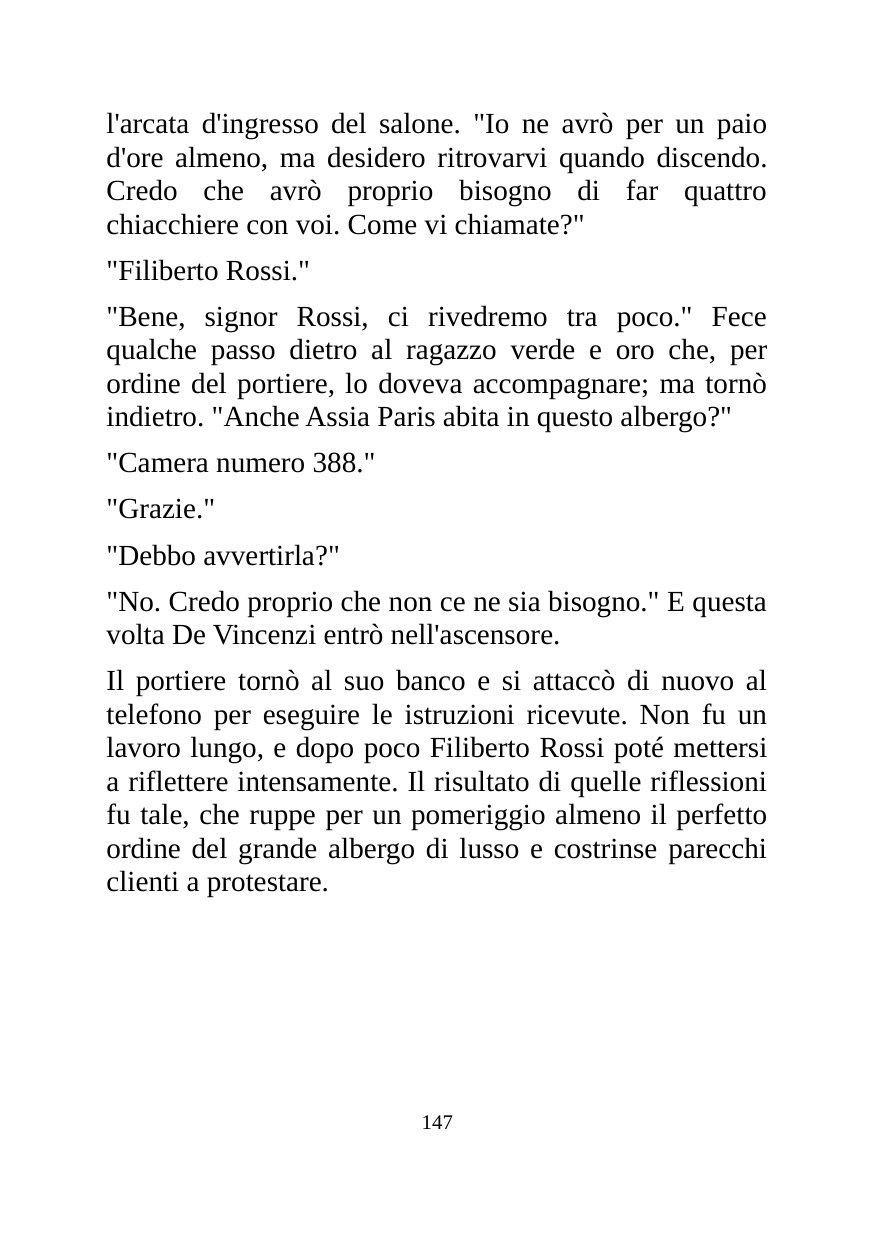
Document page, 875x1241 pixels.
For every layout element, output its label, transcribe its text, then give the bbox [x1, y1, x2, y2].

text Il portiere tornò al suo banco e si attaccò di nuovo al telefono per eseguire le istruzioni ricevute. Non fu un lavoro lungo, e dopo poco Filiberto Rossi poté mettersi a riflettere intensamente. Il risultato di quelle riflessioni fu tale, che ruppe per un pomeriggio almeno il perfetto ordine del grande albergo di lusso e costrinse parecchi clienti a protestare. [106, 663, 768, 898]
text l'arcata d'ingresso del salone. "Io ne avrò per un paio d'ore almeno, ma desidero ritrovarvi quando discendo. Credo che avrò proprio bisogno di far quattro chiacchiere con voi. Come vi chiamate?" [106, 106, 768, 240]
text "No. Credo proprio che non ce ne sia bisogno." E questa volta De Vincenzi entrò nell'ascensore. [106, 584, 768, 651]
text "Camera numero 388." [106, 446, 768, 479]
text "Debbo avvertirla?" [106, 538, 768, 571]
text "Filiberto Rossi." [106, 253, 768, 286]
text "Bene, signor Rossi, ci rivedremo tra poco." Fece qualche passo dietro al ragazzo verde e oro che, per ordine del portiere, lo doveva accompagnare; ma tornò indietro. "Anche Assia Paris abita in questo albergo?" [106, 299, 768, 433]
text "Grazie." [106, 492, 768, 525]
